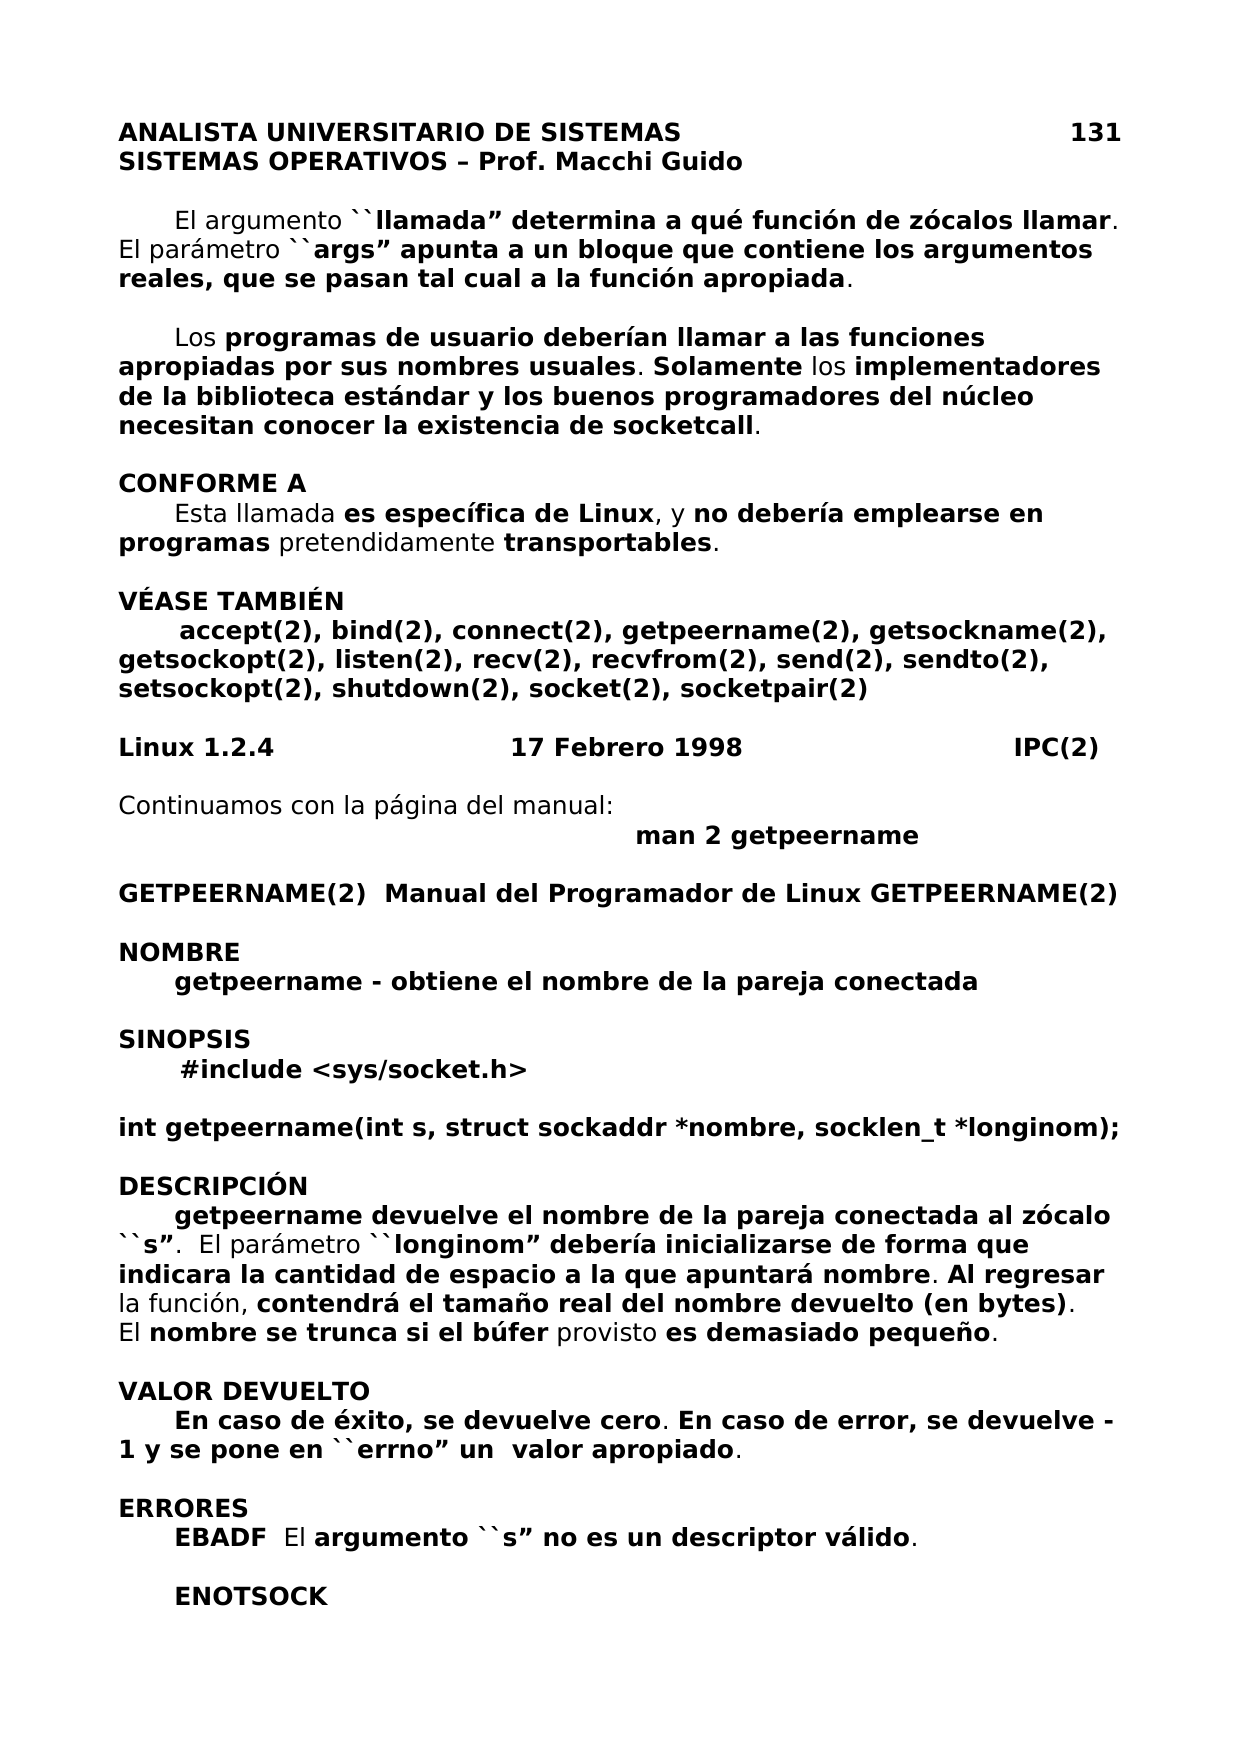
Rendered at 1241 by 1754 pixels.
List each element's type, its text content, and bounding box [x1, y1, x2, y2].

text En caso de éxito, se devuelve cero. En caso de error, se devuelve -1 y se pone en ``errno” un valor apropiado. [118, 1406, 1122, 1465]
text EBADF El argumento ``s” no es un descriptor válido. [118, 1523, 1122, 1553]
text int getpeername(int s, struct sockaddr *nombre, socklen_t *longinom); [118, 1113, 1122, 1143]
text GETPEERNAME(2) Manual del Programador de Linux GETPEERNAME(2) [118, 879, 1122, 909]
text ENOTSOCK [118, 1582, 1122, 1611]
text man 2 getpeername [118, 821, 1122, 850]
text getpeername - obtiene el nombre de la pareja conectada [118, 967, 1122, 996]
text ERRORES [118, 1494, 1122, 1523]
text VÉASE TAMBIÉN [118, 587, 1122, 616]
text Esta llamada es específica de Linux, y no debería emplearse en programas pretendidamente transportables. [118, 499, 1122, 557]
text SINOPSIS [118, 1026, 1122, 1055]
text El argumento ``llamada” determina a qué función de zócalos llamar. El parámetro ``args” apunta a un bloque que contiene los argumentos reales, que se pasan tal cual a la función apropiada. [118, 206, 1122, 294]
text getpeername devuelve el nombre de la pareja conectada al zócalo ``s”. El parámetro ``longinom” debería inicializarse de forma que indicara la cantidad de espacio a la que apuntará nombre. Al regresar la función, contendrá el tamaño real del nombre devuelto (en bytes). [118, 1201, 1122, 1318]
text Continuamos con la página del manual: [118, 792, 1122, 821]
text VALOR DEVUELTO [118, 1377, 1122, 1406]
text #include <sys/socket.h> [118, 1055, 1122, 1084]
text accept(2), bind(2), connect(2), getpeername(2), getsockname(2), getsockopt(2), listen(2), recv(2), recvfrom(2), send(2), sendto(2), setsockopt(2), shutdown(2), socket(2), socketpair(2) [118, 616, 1122, 704]
text NOMBRE [118, 938, 1122, 967]
text CONFORME A [118, 469, 1122, 499]
text Los programas de usuario deberían llamar a las funciones apropiadas por sus nombres usuales. Solamente los implementadores de la biblioteca estándar y los buenos programadores del núcleo necesitan conocer la existencia de socketcall. [118, 323, 1122, 440]
text DESCRIPCIÓN [118, 1172, 1122, 1201]
text El nombre se trunca si el búfer provisto es demasiado pequeño. [118, 1318, 1122, 1348]
text Linux 1.2.4 17 Febrero 1998 IPC(2) [118, 733, 1122, 762]
